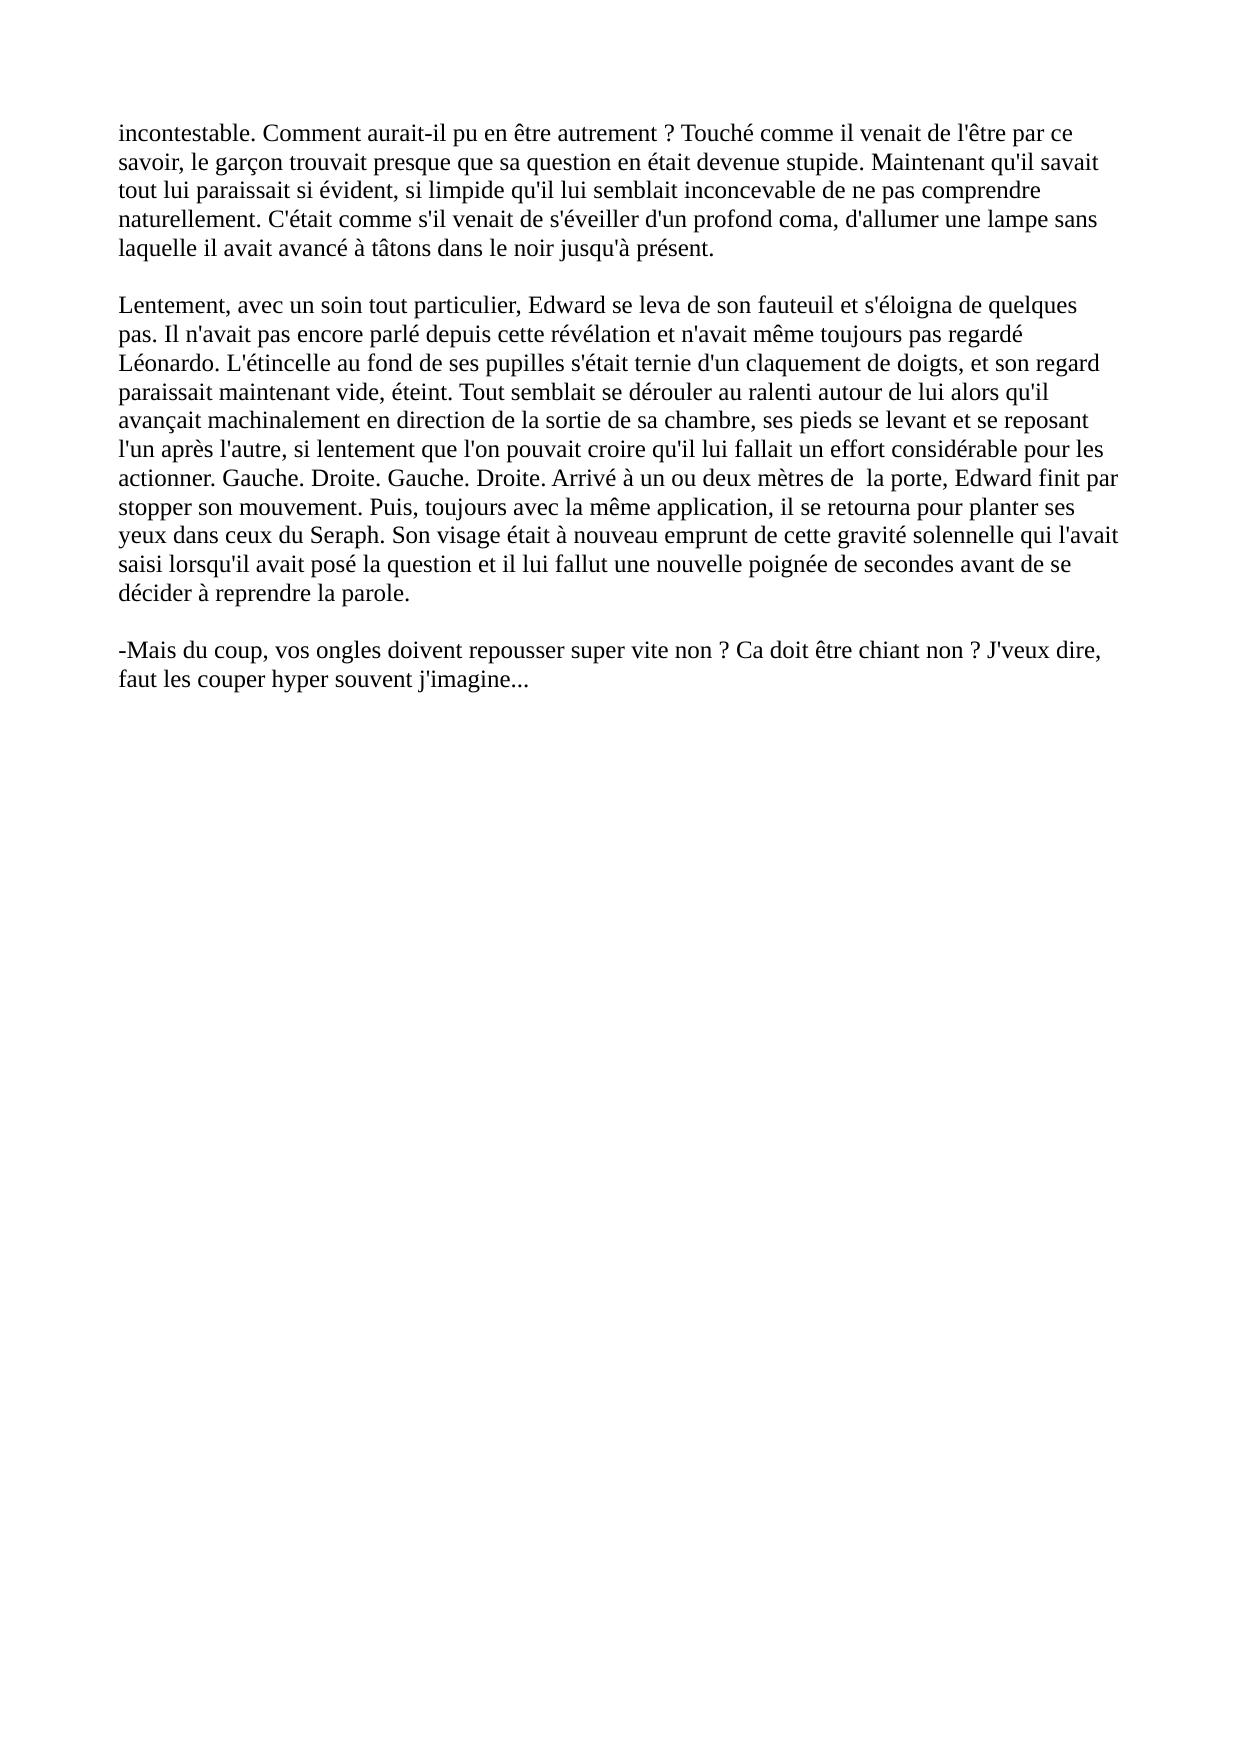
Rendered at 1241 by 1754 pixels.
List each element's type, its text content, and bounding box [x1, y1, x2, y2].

text -Mais du coup, vos ongles doivent repousser super vite non ? Ca doit être chiant non ? J'veux dire, faut les couper hyper souvent j'imagine... [118, 636, 1122, 693]
text Lentement, avec un soin tout particulier, Edward se leva de son fauteuil et s'éloigna de quelques pas. Il n'avait pas encore parlé depuis cette révélation et n'avait même toujours pas regardé Léonardo. L'étincelle au fond de ses pupilles s'était ternie d'un claquement de doigts, et son regard paraissait maintenant vide, éteint. Tout semblait se dérouler au ralenti autour de lui alors qu'il avançait machinalement en direction de la sortie de sa chambre, ses pieds se levant et se reposant l'un après l'autre, si lentement que l'on pouvait croire qu'il lui fallait un effort considérable pour les actionner. Gauche. Droite. Gauche. Droite. Arrivé à un ou deux mètres de la porte, Edward finit par stopper son mouvement. Puis, toujours avec la même application, il se retourna pour planter ses yeux dans ceux du Seraph. Son visage était à nouveau emprunt de cette gravité solennelle qui l'avait saisi lorsqu'il avait posé la question et il lui fallut une nouvelle poignée de secondes avant de se décider à reprendre la parole. [118, 291, 1122, 607]
text incontestable. Comment aurait-il pu en être autrement ? Touché comme il venait de l'être par ce savoir, le garçon trouvait presque que sa question en était devenue stupide. Maintenant qu'il savait tout lui paraissait si évident, si limpide qu'il lui semblait inconcevable de ne pas comprendre naturellement. C'était comme s'il venait de s'éveiller d'un profond coma, d'allumer une lampe sans laquelle il avait avancé à tâtons dans le noir jusqu'à présent. [118, 118, 1122, 262]
